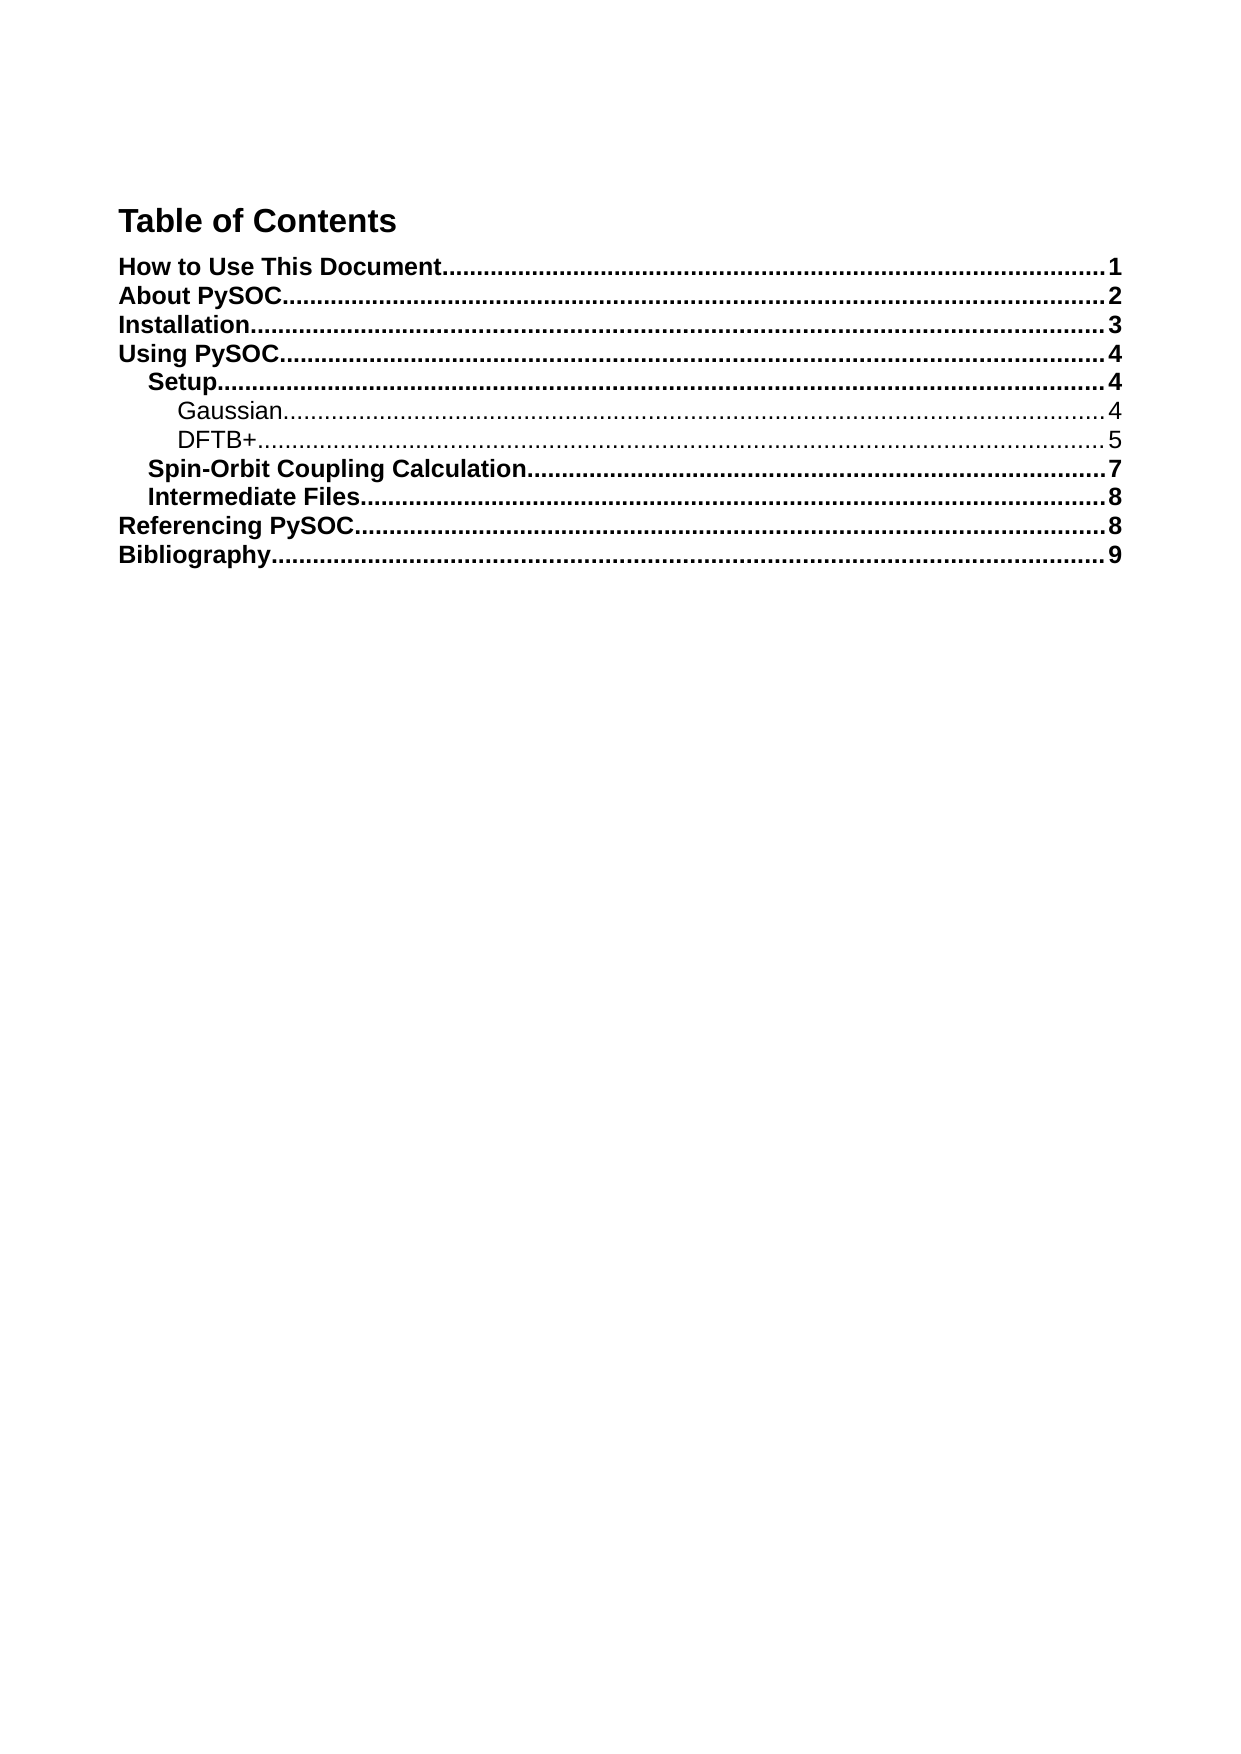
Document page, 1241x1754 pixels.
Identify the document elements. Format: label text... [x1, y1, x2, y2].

text Bibliography 9 [118, 540, 1122, 568]
text Gaussian 4 [177, 396, 1122, 425]
text About PySOC 2 [118, 281, 1122, 310]
text Setup 4 [148, 367, 1122, 396]
text Using PySOC 4 [118, 338, 1122, 367]
text Intermediate Files 8 [148, 482, 1122, 511]
text How to Use This Document 1 [118, 252, 1122, 281]
text DFTB+ 5 [177, 425, 1122, 453]
subtitle Table of Contents [118, 201, 1122, 240]
text Referencing PySOC 8 [118, 511, 1122, 540]
text Installation 3 [118, 310, 1122, 338]
text Spin-Orbit Coupling Calculation 7 [148, 453, 1122, 482]
